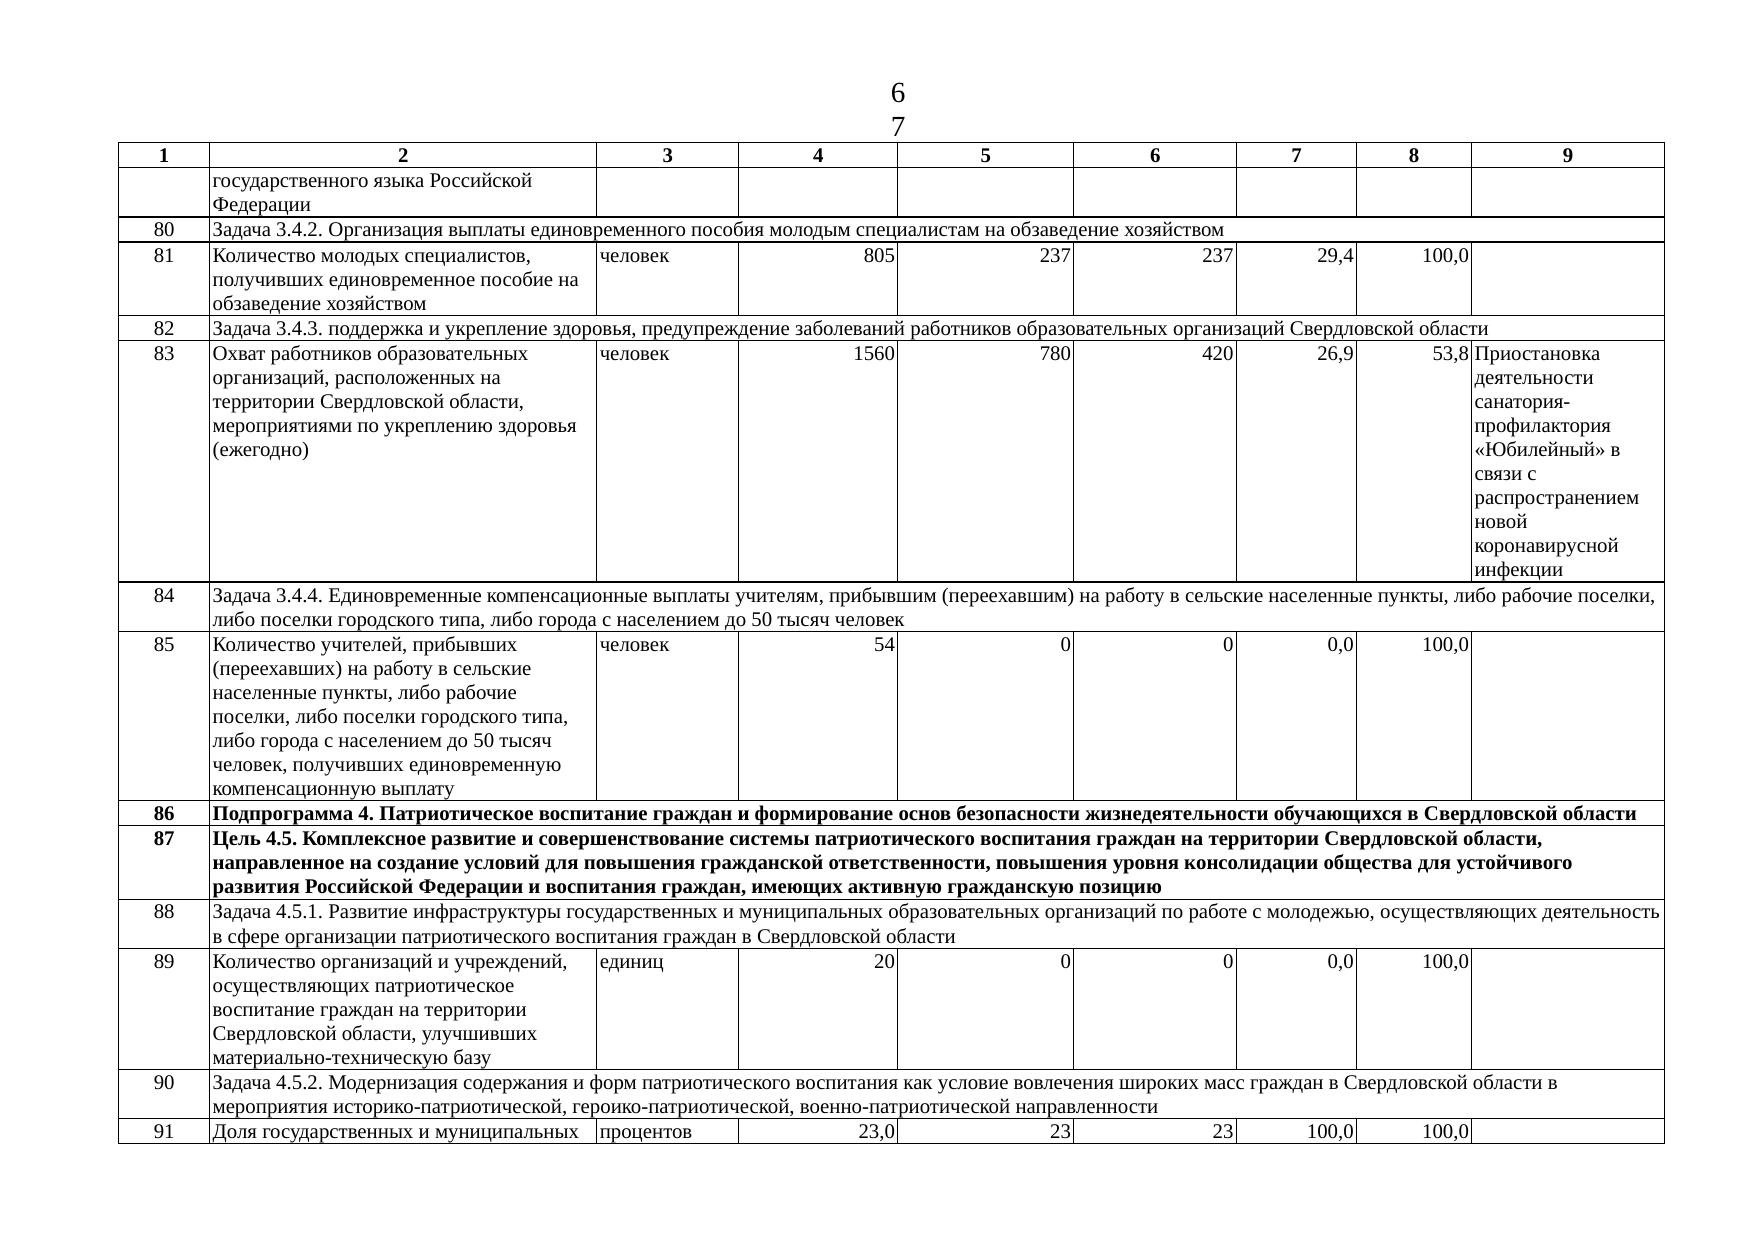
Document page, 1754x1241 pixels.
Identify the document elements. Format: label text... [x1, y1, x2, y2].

table_cell 29,4 [1237, 243, 1356, 315]
table_cell [1472, 949, 1664, 1069]
table_cell 100,0 [1357, 243, 1471, 315]
table_cell Задача 4.5.2. Модернизация содержания и форм патриотического воспитания как условие вовлечения широких масс граждан в Свердловской области в мероприятия историко-патриотической, героико-патриотической, военно-патриотической направленности [210, 1070, 1664, 1118]
table_cell Задача 3.4.4. Единовременные компенсационные выплаты учителям, прибывшим (переехавшим) на работу в сельские населенные пункты, либо рабочие поселки, либо поселки городского типа, либо города с населением до 50 тысяч человек [210, 583, 1664, 631]
table_cell 0 [1074, 949, 1236, 1069]
table_cell 420 [1074, 341, 1236, 581]
table_cell 83 [119, 341, 209, 581]
table_header 2 [210, 143, 596, 167]
table_header 6 [1074, 143, 1236, 167]
table_cell [1472, 1119, 1664, 1143]
table_cell Количество организаций и учреждений, осуществляющих патриотическое воспитание граждан на территории Свердловской области, улучшивших материально-техническую базу [210, 949, 596, 1069]
table_cell Задача 3.4.2. Организация выплаты единовременного пособия молодым специалистам на обзаведение хозяйством [210, 218, 1664, 241]
table_cell человек [597, 632, 738, 800]
table_cell 237 [898, 243, 1073, 315]
table_cell [1237, 168, 1356, 216]
table_cell [1472, 168, 1664, 216]
table_cell 23 [1074, 1119, 1236, 1143]
table_cell государственного языка Российской Федерации [210, 168, 596, 216]
table_cell 780 [898, 341, 1073, 581]
table_cell 88 [119, 900, 209, 948]
table_cell 100,0 [1357, 1119, 1471, 1143]
table_cell 90 [119, 1070, 209, 1118]
table_cell 0 [1074, 632, 1236, 800]
table_cell 23,0 [739, 1119, 897, 1143]
table_cell 20 [739, 949, 897, 1069]
table_header 8 [1357, 143, 1471, 167]
table_cell 53,8 [1357, 341, 1471, 581]
table_cell 100,0 [1237, 1119, 1356, 1143]
table_cell Задача 4.5.1. Развитие инфраструктуры государственных и муниципальных образовательных организаций по работе с молодежью, осуществляющих деятельность в сфере организации патриотического воспитания граждан в Свердловской области [210, 900, 1664, 948]
table_cell Количество молодых специалистов, получивших единовременное пособие на обзаведение хозяйством [210, 243, 596, 315]
table_header 7 [1237, 143, 1356, 167]
table_cell 82 [119, 316, 209, 340]
table_cell 87 [119, 826, 209, 898]
table_cell [1472, 632, 1664, 800]
table_cell Задача 3.4.3. поддержка и укрепление здоровья, предупреждение заболеваний работников образовательных организаций Свердловской области [210, 316, 1664, 340]
table_cell [1472, 243, 1664, 315]
table_cell 1560 [739, 341, 897, 581]
table_cell единиц [597, 949, 738, 1069]
table_cell [898, 168, 1073, 216]
table_cell 100,0 [1357, 949, 1471, 1069]
table_cell [1074, 168, 1236, 216]
table_cell 0 [898, 949, 1073, 1069]
table_cell 80 [119, 218, 209, 241]
table_cell 81 [119, 243, 209, 315]
table_cell 84 [119, 583, 209, 631]
table_cell 23 [898, 1119, 1073, 1143]
table_cell Доля государственных и муниципальных [210, 1119, 596, 1143]
table_cell 0 [898, 632, 1073, 800]
table_header 9 [1472, 143, 1664, 167]
table_cell человек [597, 341, 738, 581]
table_cell Охват работников образовательных организаций, расположенных на территории Свердловской области, мероприятиями по укреплению здоровья (ежегодно) [210, 341, 596, 581]
table_cell 91 [119, 1119, 209, 1143]
table_cell 86 [119, 801, 209, 825]
table_cell 54 [739, 632, 897, 800]
table_cell [119, 168, 209, 216]
table_cell 85 [119, 632, 209, 800]
table_header 4 [739, 143, 897, 167]
table_cell Подпрограмма 4. Патриотическое воспитание граждан и формирование основ безопасности жизнедеятельности обучающихся в Свердловской области [210, 801, 1664, 825]
table_cell Приостановка деятельности санатория-профилактория «Юбилейный» в связи с распространением новой коронавирусной инфекции [1472, 341, 1664, 581]
table_cell человек [597, 243, 738, 315]
table_cell Количество учителей, прибывших (переехавших) на работу в сельские населенные пункты, либо рабочие поселки, либо поселки городского типа, либо города с населением до 50 тысяч человек, получивших единовременную компенсационную выплату [210, 632, 596, 800]
table_cell 89 [119, 949, 209, 1069]
table_cell [1357, 168, 1471, 216]
table_cell 0,0 [1237, 949, 1356, 1069]
table_header 3 [597, 143, 738, 167]
table_cell процентов [597, 1119, 738, 1143]
table_cell [597, 168, 738, 216]
table_cell Цель 4.5. Комплексное развитие и совершенствование системы патриотического воспитания граждан на территории Свердловской области, направленное на создание условий для повышения гражданской ответственности, повышения уровня консолидации общества для устойчивого развития Российской Федерации и воспитания граждан, имеющих активную гражданскую позицию [210, 826, 1664, 898]
table_cell 805 [739, 243, 897, 315]
table_cell [739, 168, 897, 216]
table_cell 237 [1074, 243, 1236, 315]
table_header 5 [898, 143, 1073, 167]
table_cell 0,0 [1237, 632, 1356, 800]
table_header 1 [119, 143, 209, 167]
table_cell 26,9 [1237, 341, 1356, 581]
table_cell 100,0 [1357, 632, 1471, 800]
